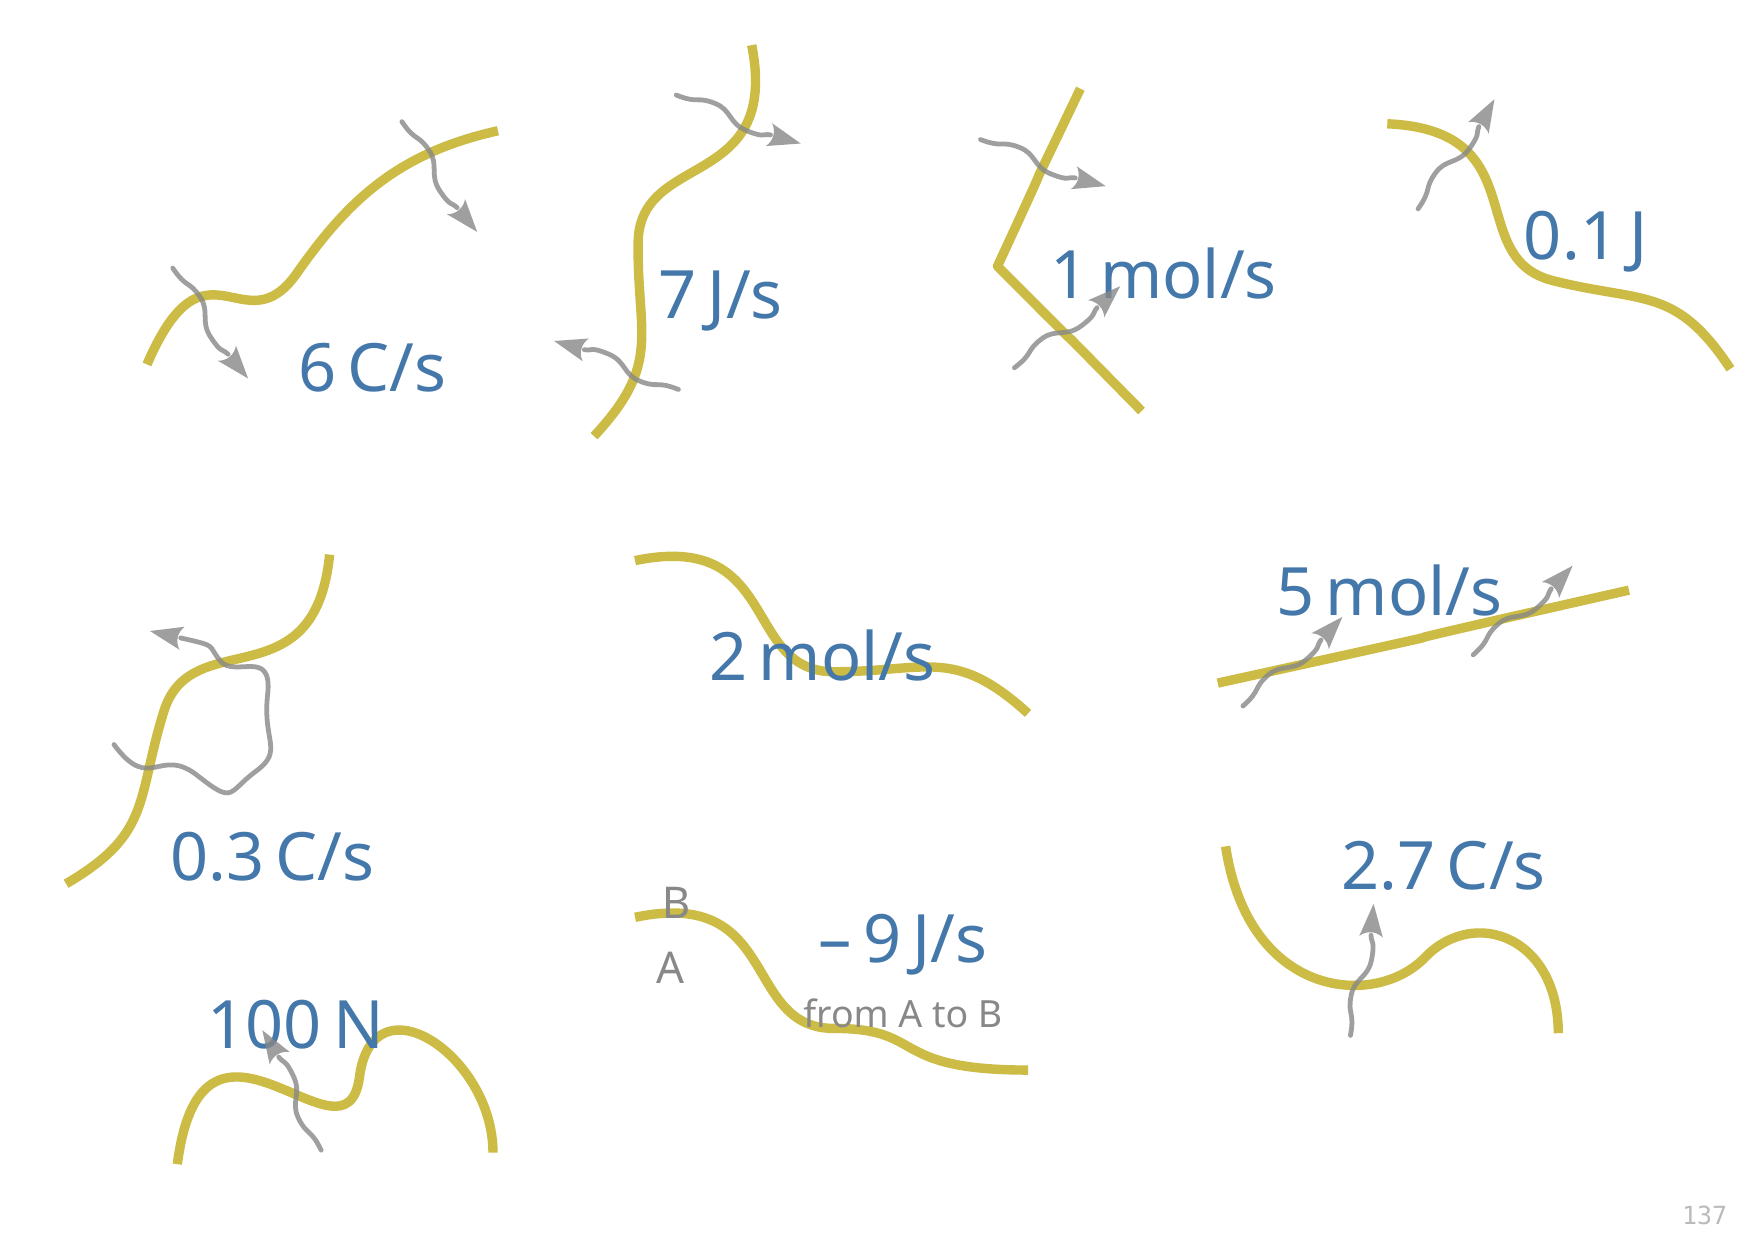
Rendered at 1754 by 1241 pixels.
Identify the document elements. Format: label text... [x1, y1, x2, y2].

text_box 0.1 J [1509, 172, 1672, 261]
text_box – 9 J/s from A to B [788, 875, 1009, 1005]
text_box 2.7 C/s [1326, 802, 1565, 891]
text_box 0.3 C/s [155, 793, 394, 882]
text_box A [641, 923, 705, 987]
text_box 100 N [192, 960, 387, 1049]
text_box 1 mol/s [1036, 210, 1292, 299]
text_box 7 J/s [644, 231, 807, 320]
text_box B [647, 858, 704, 922]
text_box 6 C/s [283, 303, 472, 392]
text_box 5 mol/s [1261, 528, 1517, 617]
text_box 2 mol/s [694, 593, 950, 682]
